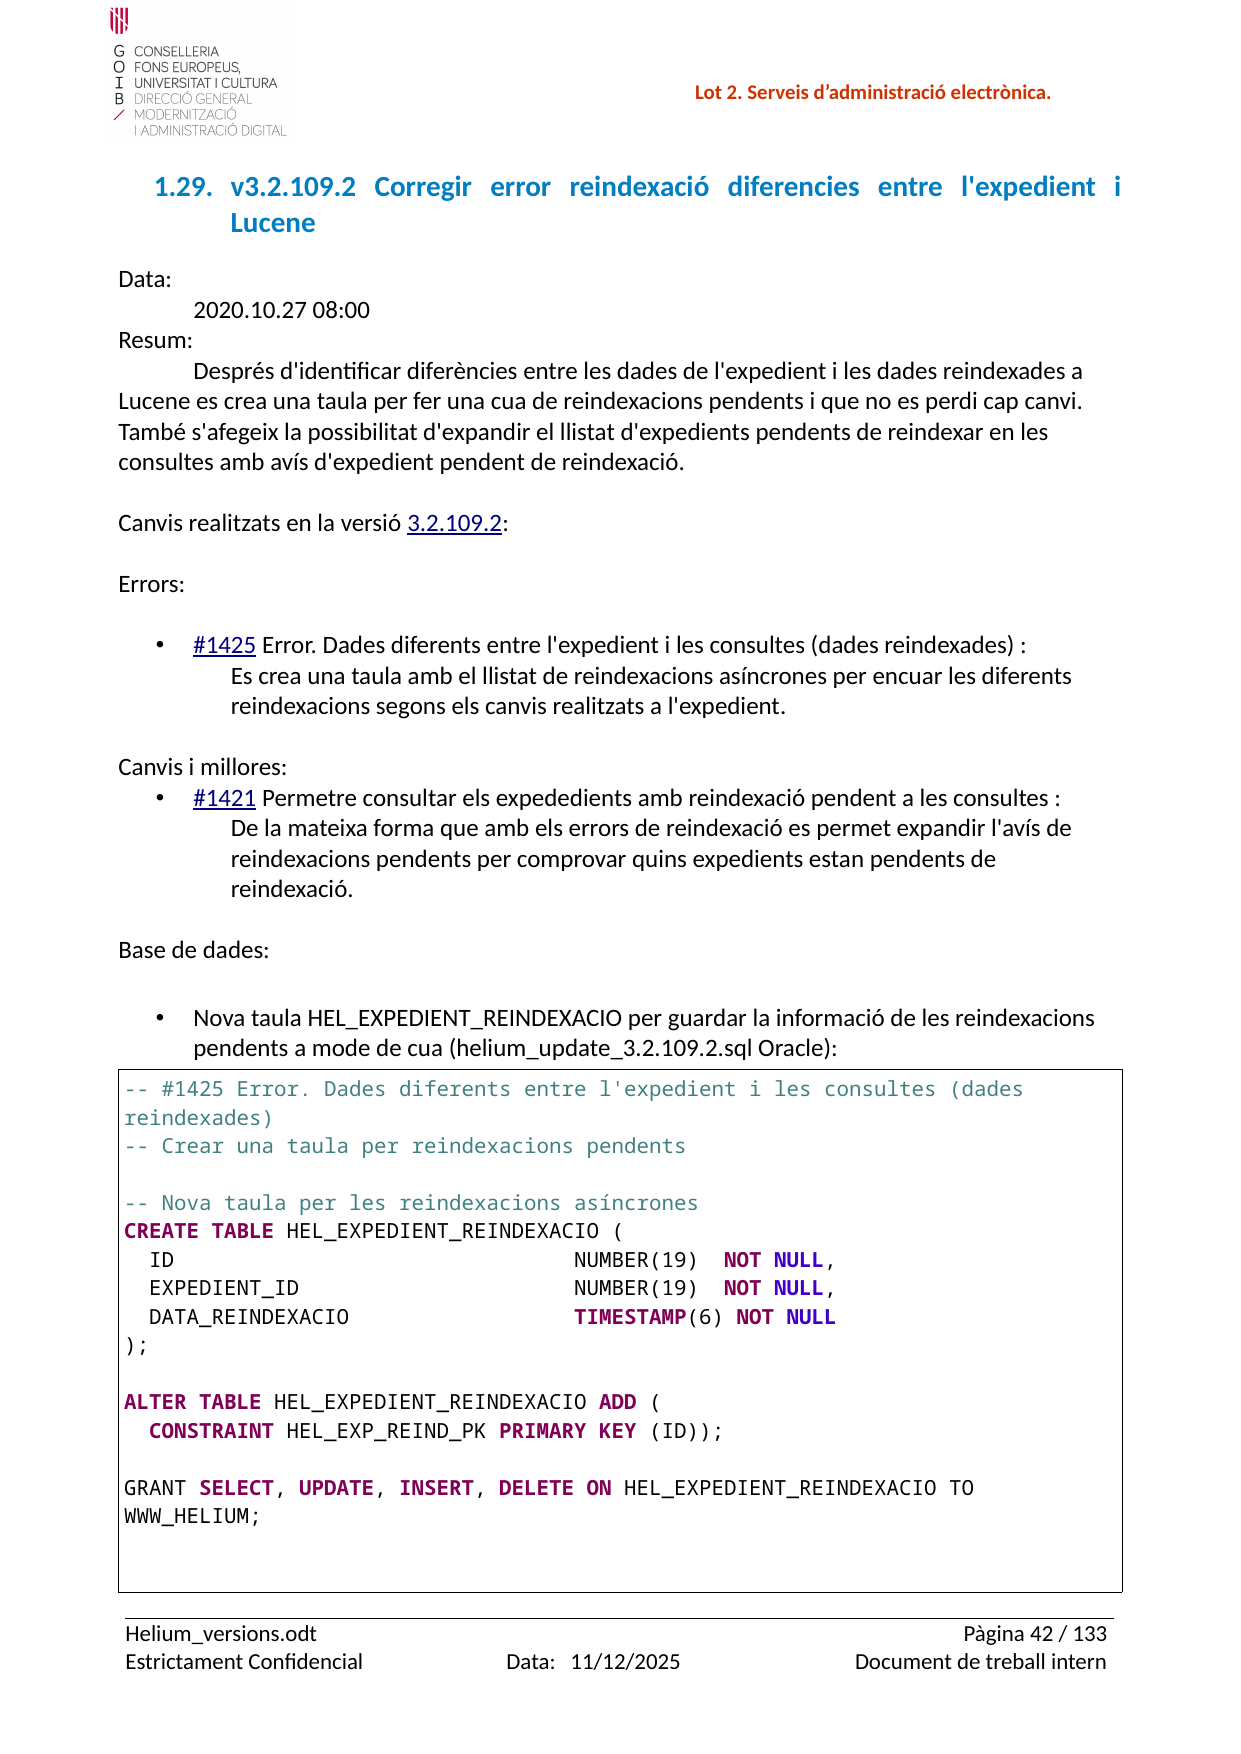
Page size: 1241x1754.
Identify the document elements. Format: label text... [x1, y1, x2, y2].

list De la mateixa forma que amb els errors de reindexació es permet expandir l'avís de reindexacions pendents per comprovar quins expedients estan pendents de reindexació. [193, 813, 1122, 904]
picture [100, 0, 297, 144]
text Resum: [118, 324, 1122, 355]
text Errors: [118, 568, 1122, 599]
list Nova taula HEL_EXPEDIENT_REINDEXACIO per guardar la informació de les reindexacions pendents a mode de cua (helium_update_3.2.109.2.sql Oracle): [156, 1002, 1122, 1063]
text Base de dades: [118, 935, 1122, 965]
list #1425 Error. Dades diferents entre l'expedient i les consultes (dades reindexades) : [156, 629, 1122, 660]
subtitle v3.2.109.2 Corregir error reindexació diferencies entre l'expedient i Lucene [153, 168, 1122, 239]
text Canvis i millores: [118, 752, 1122, 782]
list #1421 Permetre consultar els expededients amb reindexació pendent a les consultes : [156, 782, 1122, 813]
list Es crea una taula amb el llistat de reindexacions asíncrones per encuar les diferents reindexacions segons els canvis realitzats a l'expedient. [193, 660, 1122, 721]
table_header -- #1425 Error. Dades diferents entre l'expedient i les consultes (dades reindexades) -- Crear una taula per reindexacions pendents -- Nova taula per les reindexacions asíncrones CREATE TABLE HEL_EXPEDIENT_REINDEXACIO ( ID NUMBER(19) NOT NULL, EXPEDIENT_ID NUMBER(19) NOT NULL, DATA_REINDEXACIO TIMESTAMP(6) NOT NULL ); ALTER TABLE HEL_EXPEDIENT_REINDEXACIO ADD ( CONSTRAINT HEL_EXP_REIND_PK PRIMARY KEY (ID)); GRANT SELECT, UPDATE, INSERT, DELETE ON HEL_EXPEDIENT_REINDEXACIO TO WWW_HELIUM; [119, 1070, 1122, 1592]
text Després d'identificar diferències entre les dades de l'expedient i les dades reindexades a Lucene es crea una taula per fer una cua de reindexacions pendents i que no es perdi cap canvi. També s'afegeix la possibilitat d'expandir el llistat d'expedients pendents de reindexar en les consultes amb avís d'expedient pendent de reindexació. [118, 355, 1122, 477]
text Data: [118, 263, 1122, 294]
text Canvis realitzats en la versió 3.2.109.2: [118, 507, 1122, 538]
text 2020.10.27 08:00 [118, 294, 1122, 324]
